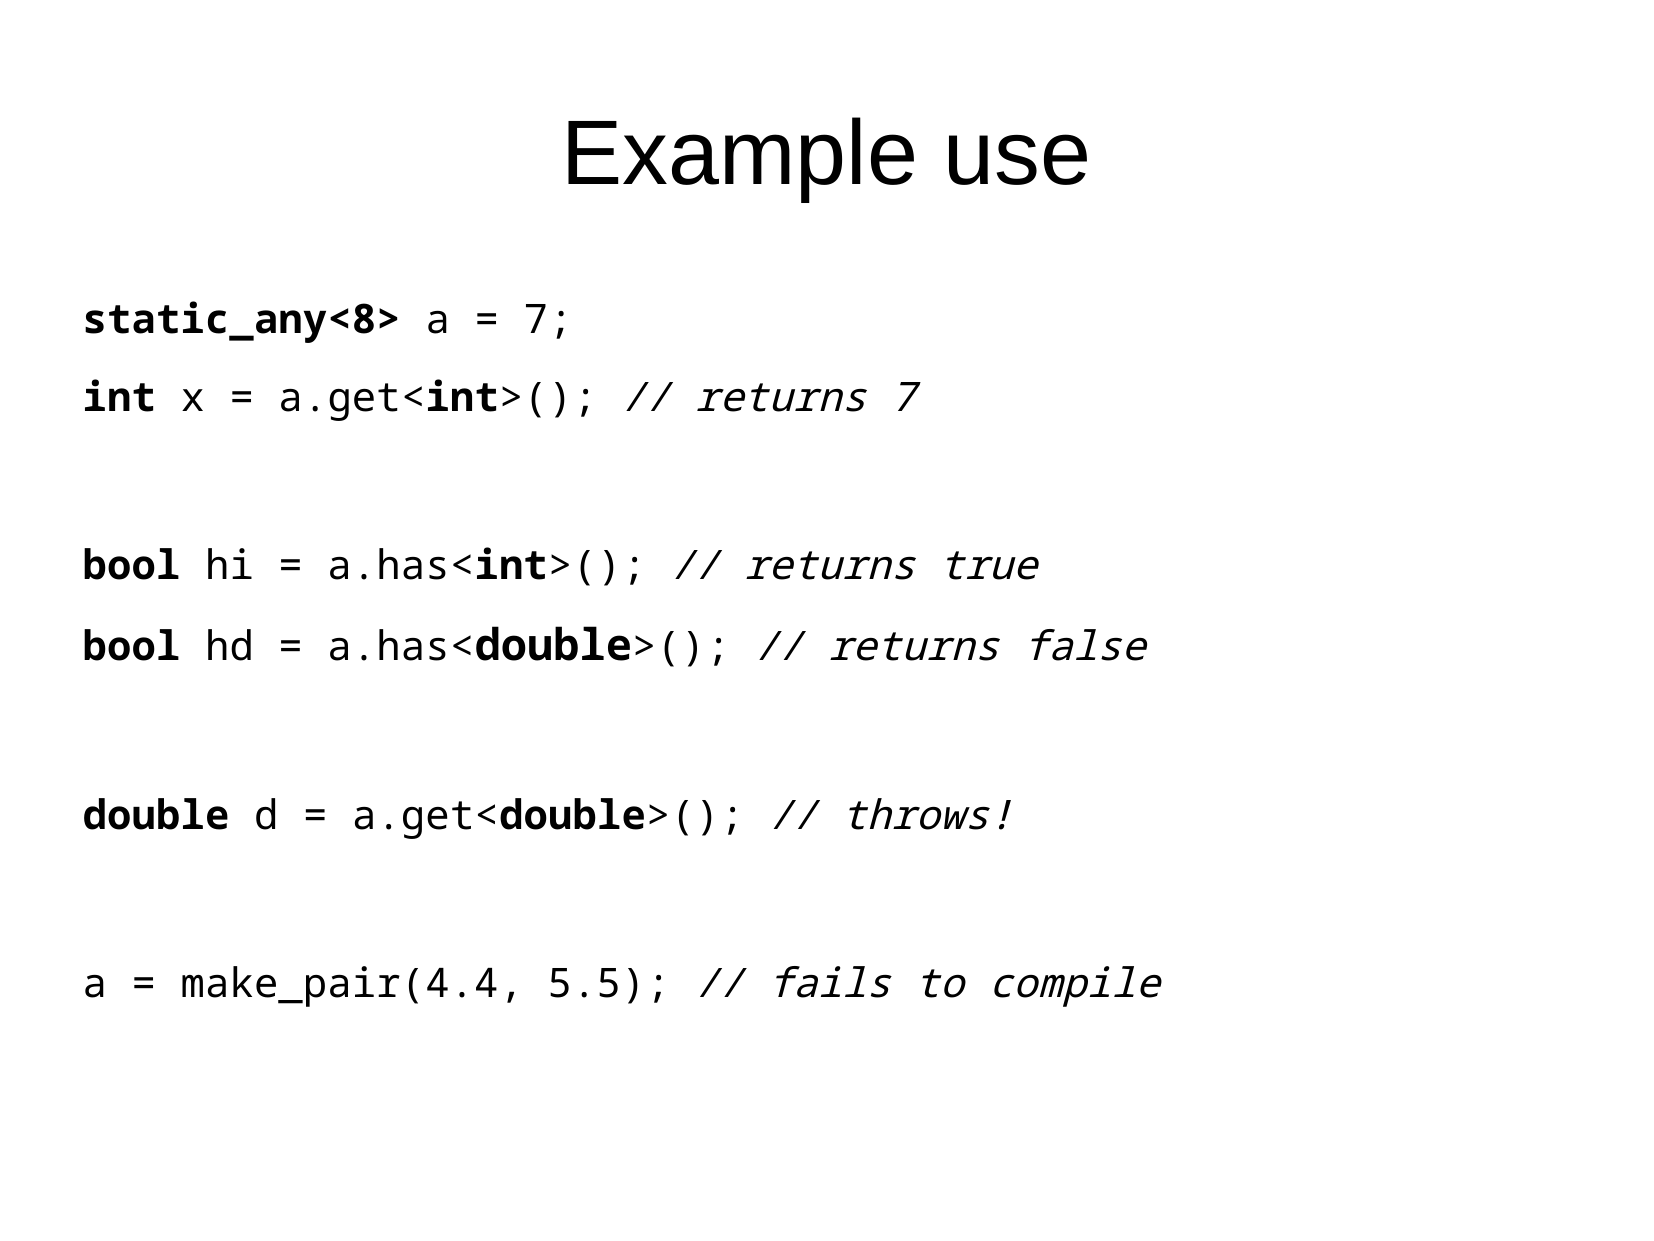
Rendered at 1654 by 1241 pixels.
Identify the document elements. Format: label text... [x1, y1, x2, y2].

title Example use [82, 49, 1571, 257]
list static_any<8> a = 7; int x = a.get<int>(); // returns 7 bool hi = a.has<int>(); // returns true bool hd = a.has<double>(); // returns false double d = a.get<double>(); // throws! a = make_pair(4.4, 5.5); // fails to compile [82, 290, 1571, 1010]
